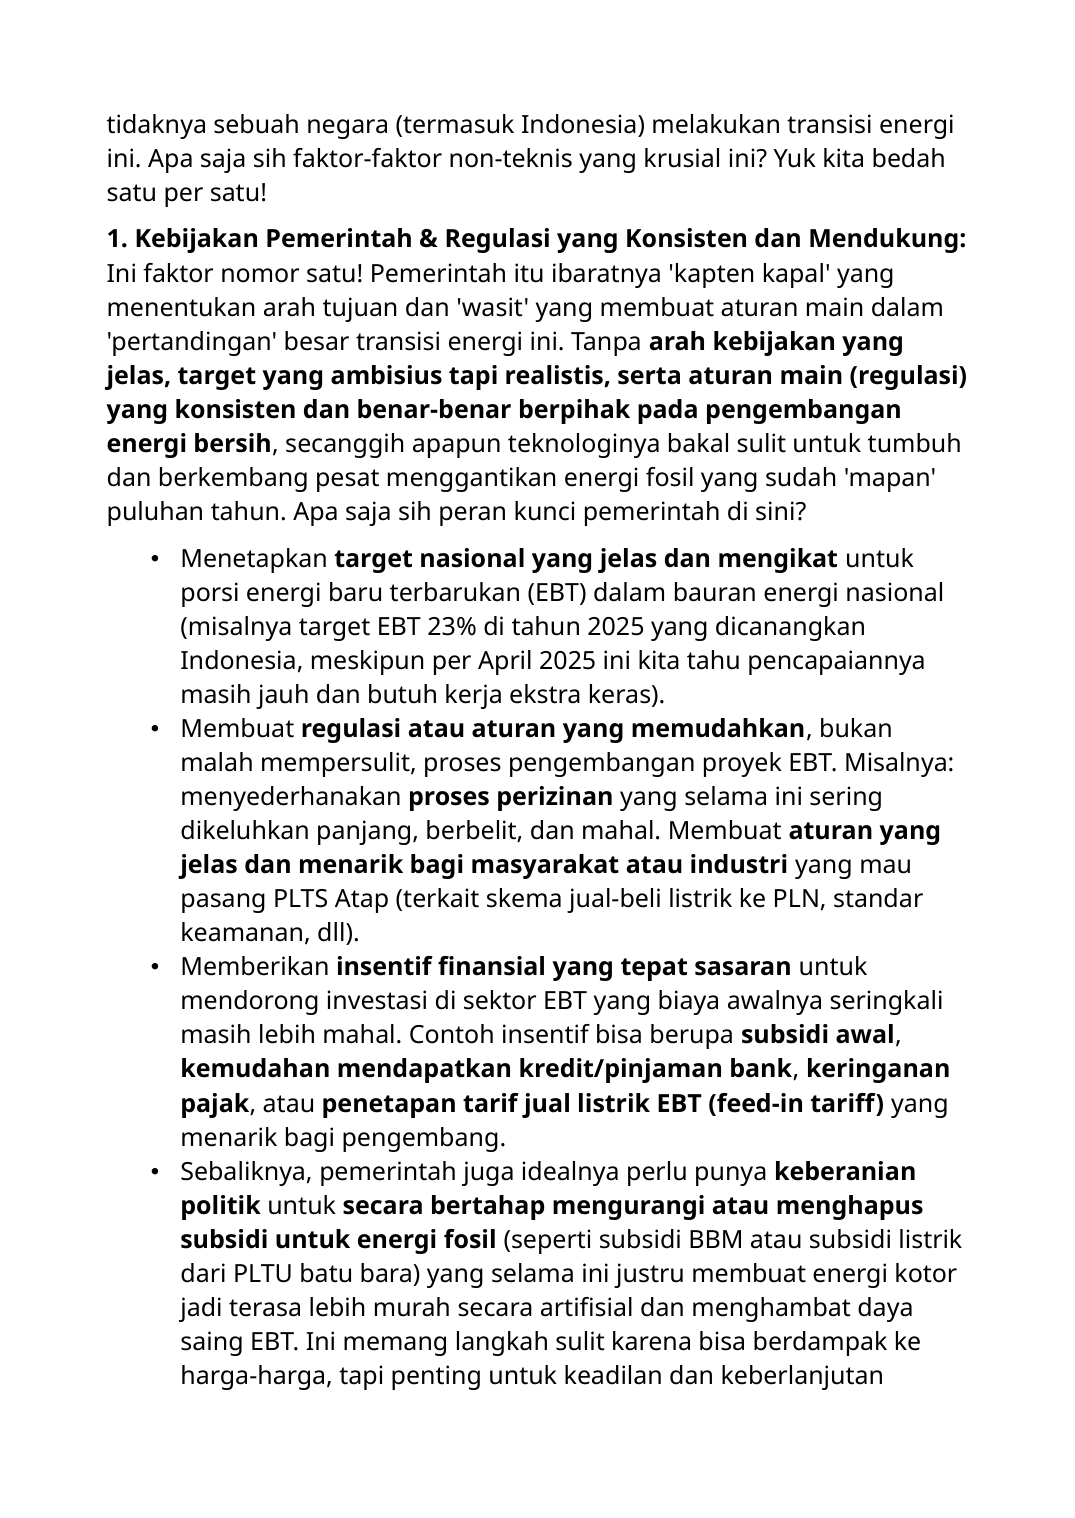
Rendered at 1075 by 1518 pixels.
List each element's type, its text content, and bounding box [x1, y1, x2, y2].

list Memberikan insentif finansial yang tepat sasaran untuk mendorong investasi di sektor EBT yang biaya awalnya seringkali masih lebih mahal. Contoh insentif bisa berupa subsidi awal, kemudahan mendapatkan kredit/pinjaman bank, keringanan pajak, atau penetapan tarif jual listrik EBT (feed-in tariff) yang menarik bagi pengembang. [151, 949, 968, 1153]
list Sebaliknya, pemerintah juga idealnya perlu punya keberanian politik untuk secara bertahap mengurangi atau menghapus subsidi untuk energi fosil (seperti subsidi BBM atau subsidi listrik dari PLTU batu bara) yang selama ini justru membuat energi kotor jadi terasa lebih murah secara artifisial dan menghambat daya saing EBT. Ini memang langkah sulit karena bisa berdampak ke harga-harga, tapi penting untuk keadilan dan keberlanjutan [151, 1153, 968, 1392]
list Membuat regulasi atau aturan yang memudahkan, bukan malah mempersulit, proses pengembangan proyek EBT. Misalnya: menyederhanakan proses perizinan yang selama ini sering dikeluhkan panjang, berbelit, dan mahal. Membuat aturan yang jelas dan menarik bagi masyarakat atau industri yang mau pasang PLTS Atap (terkait skema jual-beli listrik ke PLN, standar keamanan, dll). [151, 711, 968, 949]
text 1. Kebijakan Pemerintah & Regulasi yang Konsisten dan Mendukung: Ini faktor nomor satu! Pemerintah itu ibaratnya 'kapten kapal' yang menentukan arah tujuan dan 'wasit' yang membuat aturan main dalam 'pertandingan' besar transisi energi ini. Tanpa arah kebijakan yang jelas, target yang ambisius tapi realistis, serta aturan main (regulasi) yang konsisten dan benar-benar berpihak pada pengembangan energi bersih, secanggih apapun teknologinya bakal sulit untuk tumbuh dan berkembang pesat menggantikan energi fosil yang sudah 'mapan' puluhan tahun. Apa saja sih peran kunci pemerintah di sini? [106, 221, 968, 528]
text tidaknya sebuah negara (termasuk Indonesia) melakukan transisi energi ini. Apa saja sih faktor-faktor non-teknis yang krusial ini? Yuk kita bedah satu per satu! [106, 106, 968, 209]
list Menetapkan target nasional yang jelas dan mengikat untuk porsi energi baru terbarukan (EBT) dalam bauran energi nasional (misalnya target EBT 23% di tahun 2025 yang dicanangkan Indonesia, meskipun per April 2025 ini kita tahu pencapaiannya masih jauh dan butuh kerja ekstra keras). [151, 540, 968, 711]
